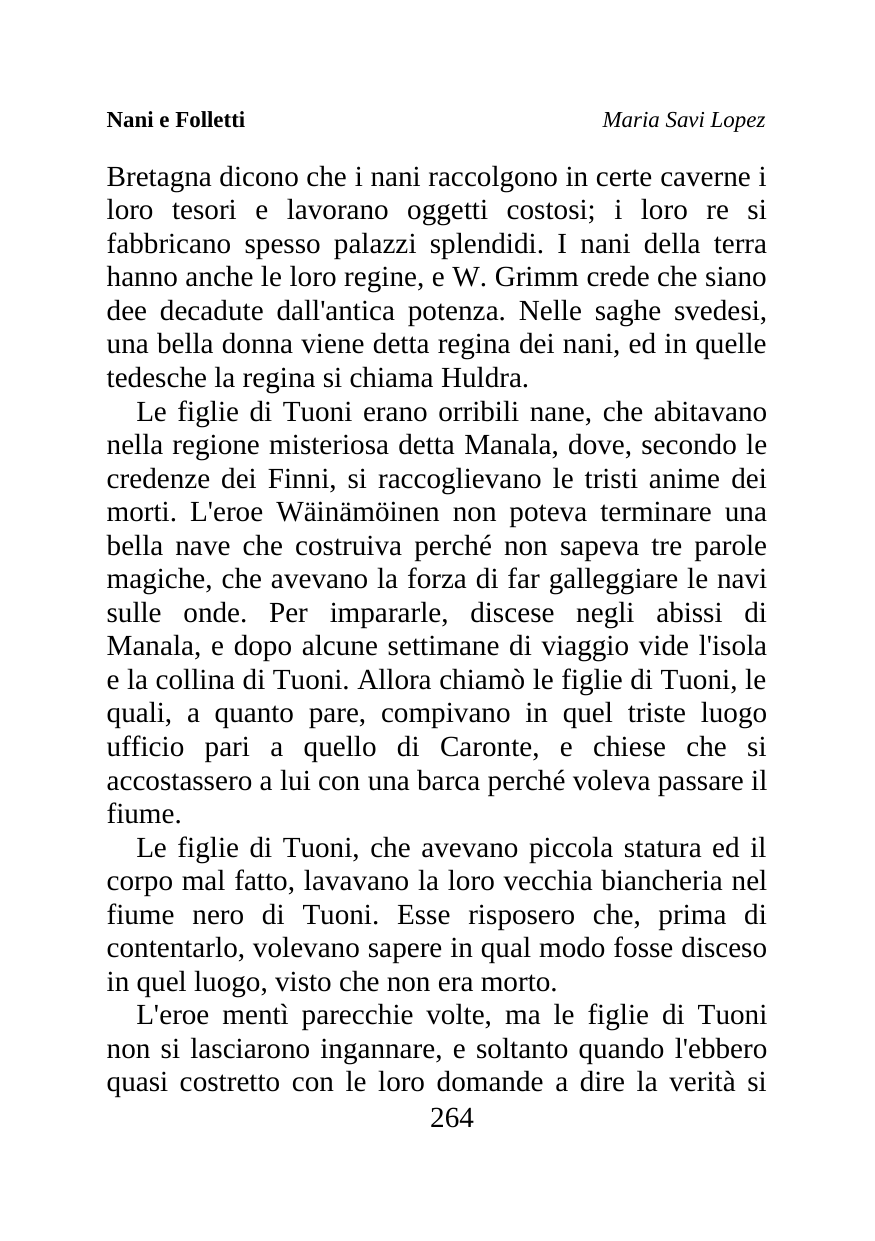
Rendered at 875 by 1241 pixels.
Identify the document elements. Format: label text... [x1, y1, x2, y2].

text L'eroe mentì parecchie volte, ma le figlie di Tuoni non si lasciarono ingannare, e soltanto quando l'ebbero quasi costretto con le loro domande a dire la verità si [106, 997, 768, 1098]
text Le figlie di Tuoni erano orribili nane, che abitavano nella regione misteriosa detta Manala, dove, secondo le credenze dei Finni, si raccoglievano le tristi anime dei morti. L'eroe Wäinämöinen non poteva terminare una bella nave che costruiva perché non sapeva tre parole magiche, che avevano la forza di far galleggiare le navi sulle onde. Per impararle, discese negli abissi di Manala, e dopo alcune settimane di viaggio vide l'isola e la collina di Tuoni. Allora chiamò le figlie di Tuoni, le quali, a quanto pare, compivano in quel triste luogo ufficio pari a quello di Caronte, e chiese che si accostassero a lui con una barca perché voleva passare il fiume. [106, 394, 768, 830]
text Le figlie di Tuoni, che avevano piccola statura ed il corpo mal fatto, lavavano la loro vecchia biancheria nel fiume nero di Tuoni. Esse risposero che, prima di contentarlo, volevano sapere in qual modo fosse disceso in quel luogo, visto che non era morto. [106, 830, 768, 997]
text Bretagna dicono che i nani raccolgono in certe caverne i loro tesori e lavorano oggetti costosi; i loro re si fabbricano spesso palazzi splendidi. I nani della terra hanno anche le loro regine, e W. Grimm crede che siano dee decadute dall'antica potenza. Nelle saghe svedesi, una bella donna viene detta regina dei nani, ed in quelle tedesche la regina si chiama Huldra. [106, 159, 768, 394]
